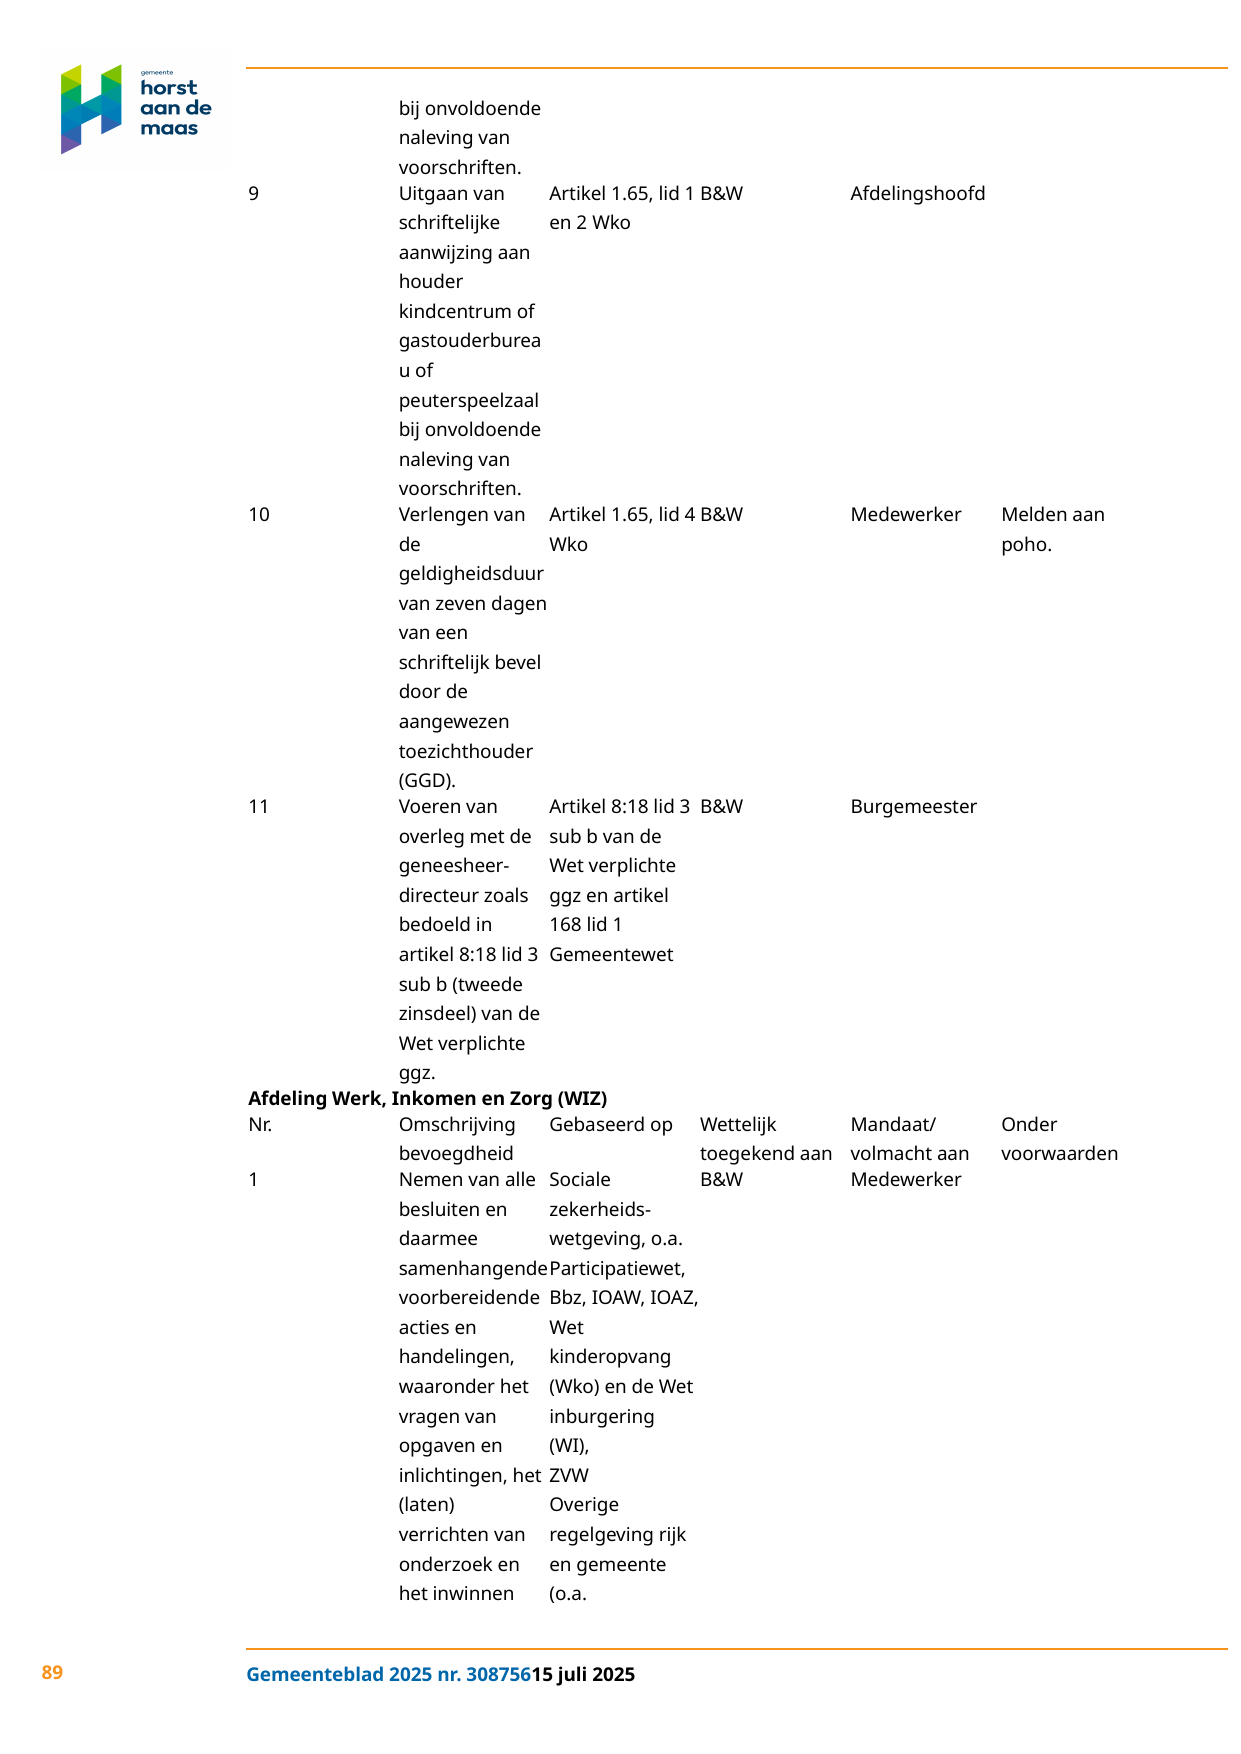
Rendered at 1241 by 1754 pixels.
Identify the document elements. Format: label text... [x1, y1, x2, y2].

table_cell Medewerker [850, 501, 1001, 793]
table_cell [1001, 1166, 1152, 1606]
table_cell Artikel 1.65, lid 4 Wko [549, 501, 700, 793]
table_cell 11 [248, 793, 398, 1085]
table_cell Medewerker [850, 1166, 1001, 1606]
table_cell Nr. [248, 1111, 398, 1166]
picture [41, 47, 231, 172]
table_cell [248, 95, 398, 180]
table_cell Omschrijving bevoegdheid [399, 1111, 549, 1166]
table_cell 9 [248, 180, 398, 501]
table_cell Nemen van alle besluiten en daarmee samenhangende voorbereidende acties en handelingen, waaronder het vragen van opgaven en inlichtingen, het (laten) verrichten van onderzoek en het inwinnen [399, 1166, 549, 1606]
table_cell [700, 95, 850, 180]
table_cell [549, 95, 700, 180]
table_cell [850, 95, 1001, 180]
table_cell Uitgaan van schriftelijke aanwijzing aan houder kindcentrum of gastouderbureau of peuterspeelzaal bij onvoldoende naleving van voorschriften. [399, 180, 549, 501]
table_cell Voeren van overleg met de geneesheer-directeur zoals bedoeld in artikel 8:18 lid 3 sub b (tweede zinsdeel) van de Wet verplichte ggz. [399, 793, 549, 1085]
table_cell Verlengen van de geldigheidsduur van zeven dagen van een schriftelijk bevel door de aangewezen toezichthouder (GGD). [399, 501, 549, 793]
table_cell Sociale zekerheids- wetgeving, o.a. Participatiewet, Bbz, IOAW, IOAZ, Wet kinderopvang (Wko) en de Wet inburgering (WI), ZVW Overige regelgeving rijk en gemeente (o.a. [549, 1166, 700, 1606]
table_cell B&W [700, 1166, 850, 1606]
table_cell [1001, 180, 1152, 501]
table_cell B&W [700, 180, 850, 501]
table_cell Onder voorwaarden [1001, 1111, 1152, 1166]
table_cell Burgemeester [850, 793, 1001, 1085]
table_cell Afdelingshoofd [850, 180, 1001, 501]
table_cell Geba­seerd op [549, 1111, 700, 1166]
table_cell B&W [700, 501, 850, 793]
table_cell [1001, 95, 1152, 180]
table_cell [1001, 793, 1152, 1085]
table_cell 10 [248, 501, 398, 793]
table_cell Mandaat/volmacht aan [850, 1111, 1001, 1166]
table_cell B&W [700, 793, 850, 1085]
table_cell Wettelijk toege­kend aan [700, 1111, 850, 1166]
table_cell Melden aan poho. [1001, 501, 1152, 793]
table_cell Artikel 8:18 lid 3 sub b van de Wet verplichte ggz en artikel 168 lid 1 Gemeentewet [549, 793, 700, 1085]
table_cell Artikel 1.65, lid 1 en 2 Wko [549, 180, 700, 501]
table_cell bij onvoldoende naleving van voorschriften. [399, 95, 549, 180]
table_cell 1 [248, 1166, 398, 1606]
table_cell Afdeling Werk, Inkomen en Zorg (WIZ) [248, 1085, 1152, 1111]
